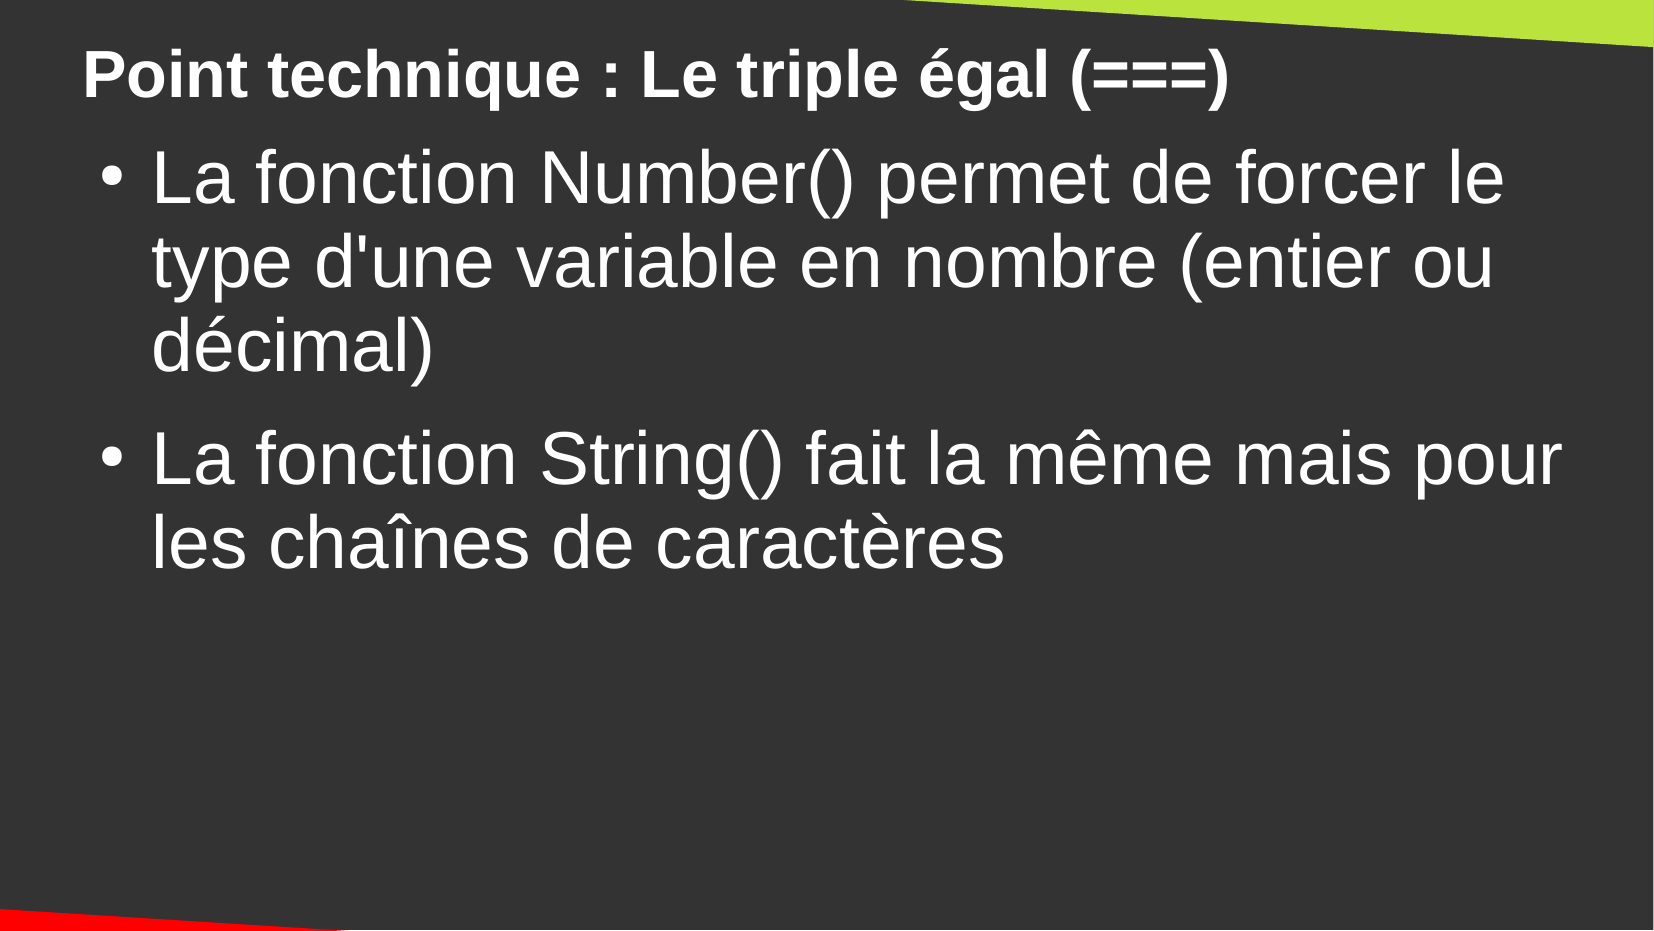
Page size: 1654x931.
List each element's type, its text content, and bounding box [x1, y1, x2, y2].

text_box [903, 0, 1654, 48]
text_box [0, 909, 349, 931]
list La fonction Number() permet de forcer le type d'une variable en nombre (entier ou décimal) La fonction String() fait la même mais pour les chaînes de caractères [80, 135, 1620, 697]
title Point technique : Le triple égal (===) [82, 37, 1571, 114]
